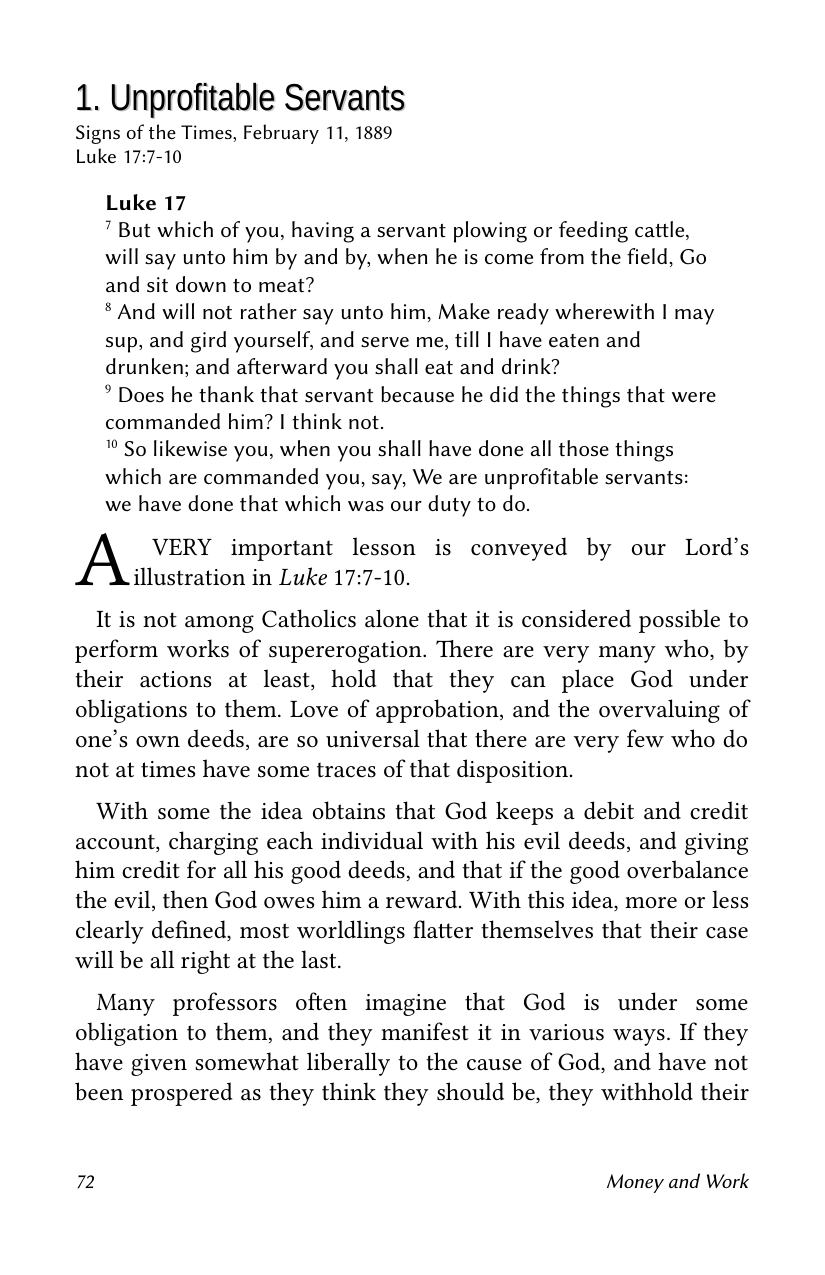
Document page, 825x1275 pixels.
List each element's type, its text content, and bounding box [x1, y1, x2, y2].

text With some the idea obtains that God keeps a debit and credit account, charging each individual with his evil deeds, and giving him credit for all his good deeds, and that if the good overbalance the evil, then God owes him a reward. With this idea, more or less clearly defined, most worldlings flatter themselves that their case will be all right at the last. [75, 797, 750, 975]
title Unprofitable Servants [75, 75, 750, 118]
text Luke 17 [105, 189, 750, 216]
text 9 Does he thank that servant because he did the things that were commanded him? I think not. [105, 381, 720, 435]
text 8 And will not rather say unto him, Make ready wherewith I may sup, and gird yourself, and serve me, till I have eaten and drunken; and afterward you shall eat and drink? [105, 299, 720, 380]
text Luke 17:7-10 [75, 145, 750, 168]
text 10 So likewise you, when you shall have done all those things which are commanded you, say, We are unprofitable servants: we have done that which was our duty to do. [105, 436, 720, 517]
text Many professors often imagine that God is under some obligation to them, and they manifest it in various ways. If they have given somewhat liberally to the cause of God, and have not been prospered as they think they should be, they withhold their [75, 988, 750, 1106]
text Signs of the Times, February 11, 1889 [75, 121, 750, 145]
text It is not among Catholics alone that it is considered possible to perform works of supererogation. There are very many who, by their actions at least, hold that they can place God under obligations to them. Love of approbation, and the overvaluing of one’s own deeds, are so universal that there are very few who do not at times have some traces of that disposition. [75, 605, 750, 783]
text 7 But which of you, having a servant plowing or feeding cattle, will say unto him by and by, when he is come from the field, Go and sit down to meat? [105, 217, 720, 298]
text A VERY important lesson is conveyed by our Lord’s illustration in Luke 17:7-10. [75, 533, 750, 592]
